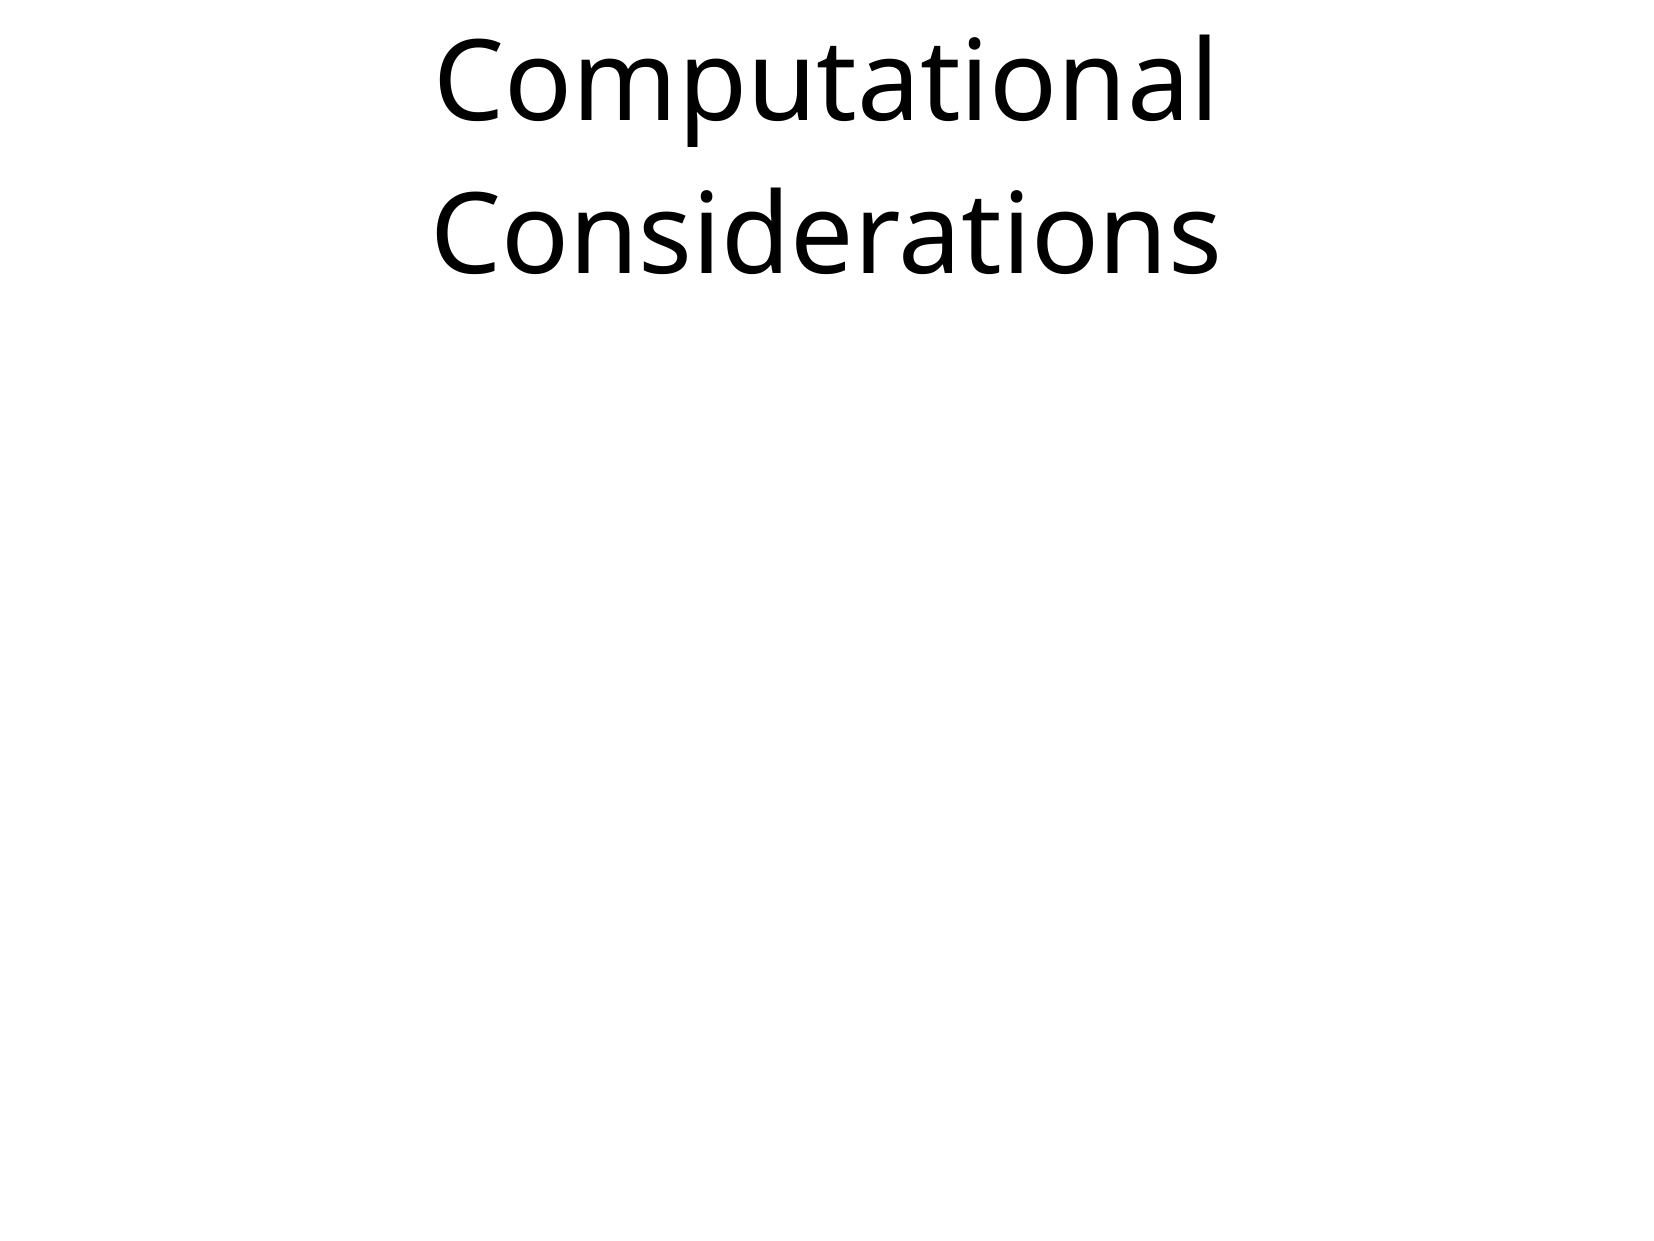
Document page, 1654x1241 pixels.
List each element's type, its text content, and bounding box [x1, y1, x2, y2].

title Computational Considerations [82, 49, 1571, 257]
